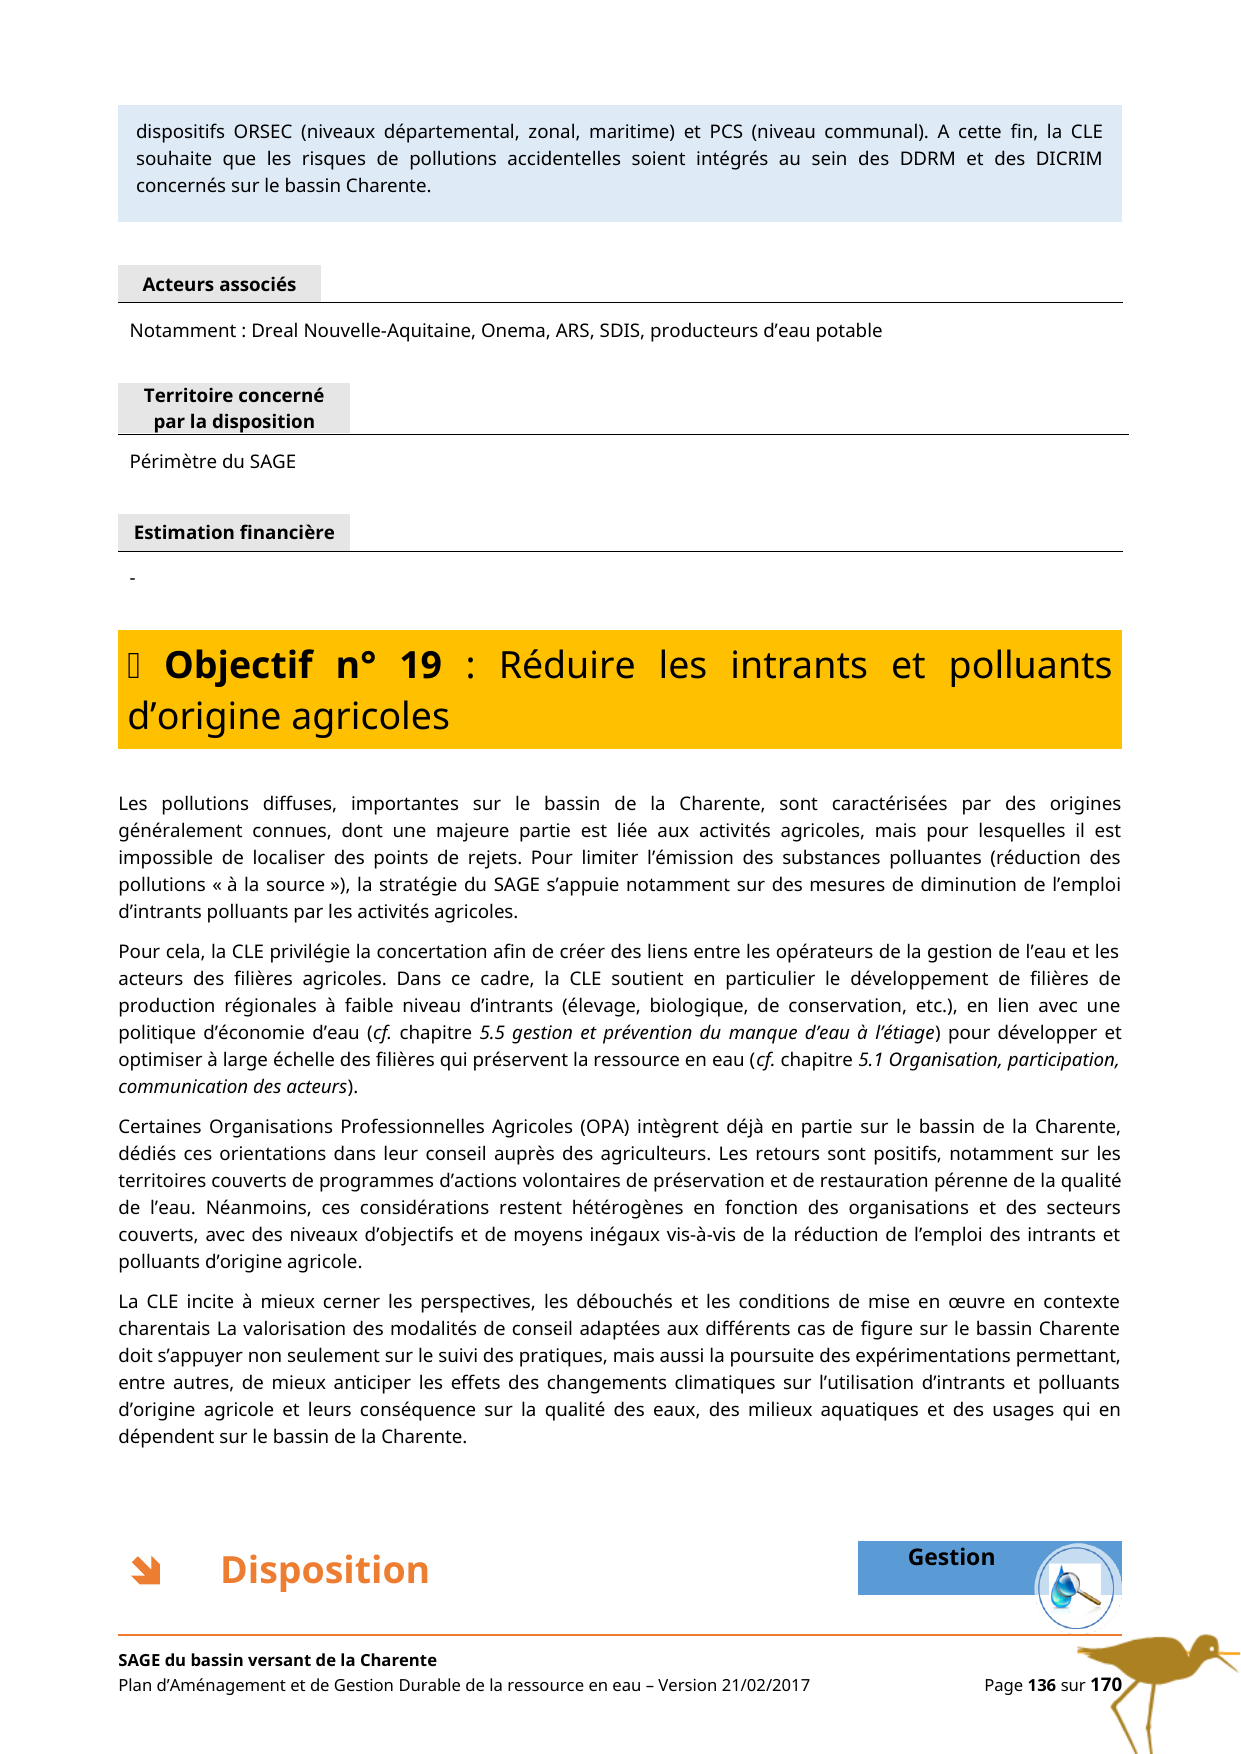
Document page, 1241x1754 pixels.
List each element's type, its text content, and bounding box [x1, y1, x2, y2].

table_header [420, 1541, 857, 1595]
text Les pollutions diffuses, importantes sur le bassin de la Charente, sont caractérisées par des origines généralement connues, dont une majeure partie est liée aux activités agricoles, mais pour lesquelles il est impossible de localiser des points de rejets. Pour limiter l’émission des substances polluantes (réduction des pollutions « à la source »), la stratégie du SAGE s’appuie notamment sur des mesures de diminution de l’emploi d’intrants polluants par les activités agricoles. [118, 789, 1122, 924]
table_cell Périmètre du SAGE [118, 435, 1129, 474]
table_header Gestion [858, 1541, 1122, 1595]
table_cell - [118, 552, 1123, 590]
text Certaines Organisations Professionnelles Agricoles (OPA) intègrent déjà en partie sur le bassin de la Charente, dédiés ces orientations dans leur conseil auprès des agriculteurs. Les retours sont positifs, notamment sur les territoires couverts de programmes d’actions volontaires de préservation et de restauration pérenne de la qualité de l’eau. Néanmoins, ces considérations restent hétérogènes en fonction des organisations et des secteurs couverts, avec des niveaux d’objectifs et de moyens inégaux vis-à-vis de la réduction de l’emploi des intrants et polluants d’origine agricole. [118, 1112, 1122, 1274]
table_header Territoire concerné par la disposition [118, 383, 350, 433]
table_cell Notamment : Dreal Nouvelle-Aquitaine, Onema, ARS, SDIS, producteurs d’eau potable [118, 303, 1123, 343]
table_header Estimation financière [118, 514, 350, 551]
text La CLE incite à mieux cerner les perspectives, les débouchés et les conditions de mise en œuvre en contexte charentais La valorisation des modalités de conseil adaptées aux différents cas de figure sur le bassin Charente doit s’appuyer non seulement sur le suivi des pratiques, mais aussi la poursuite des expérimentations permettant, entre autres, de mieux anticiper les effets des changements climatiques sur l’utilisation d’intrants et polluants d’origine agricole et leurs conséquence sur la qualité des eaux, des milieux aquatiques et des usages qui en dépendent sur le bassin de la Charente. [118, 1287, 1122, 1449]
table_header  Disposition n° [118, 1541, 420, 1595]
table_header [321, 265, 1123, 302]
text Pour cela, la CLE privilégie la concertation afin de créer des liens entre les opérateurs de la gestion de l’eau et les acteurs des filières agricoles. Dans ce cadre, la CLE soutient en particulier le développement de filières de production régionales à faible niveau d’intrants (élevage, biologique, de conservation, etc.), en lien avec une politique d’économie d’eau (cf. chapitre 5.5 gestion et prévention du manque d’eau à l’étiage) pour développer et optimiser à large échelle des filières qui préservent la ressource en eau (cf. chapitre 5.1 Organisation, participation, communication des acteurs). [118, 937, 1122, 1099]
table_header  Objectif n° 19 : Réduire les intrants et polluants d’origine agricoles [118, 630, 1122, 749]
table_header [350, 514, 1123, 551]
table_header [350, 383, 1129, 433]
table_cell dispositifs ORSEC (niveaux départemental, zonal, maritime) et PCS (niveau communal). A cette fin, la CLE souhaite que les risques de pollutions accidentelles soient intégrés au sein des DDRM et des DICRIM concernés sur le bassin Charente. [118, 105, 1122, 222]
table_header Acteurs associés [118, 265, 321, 302]
